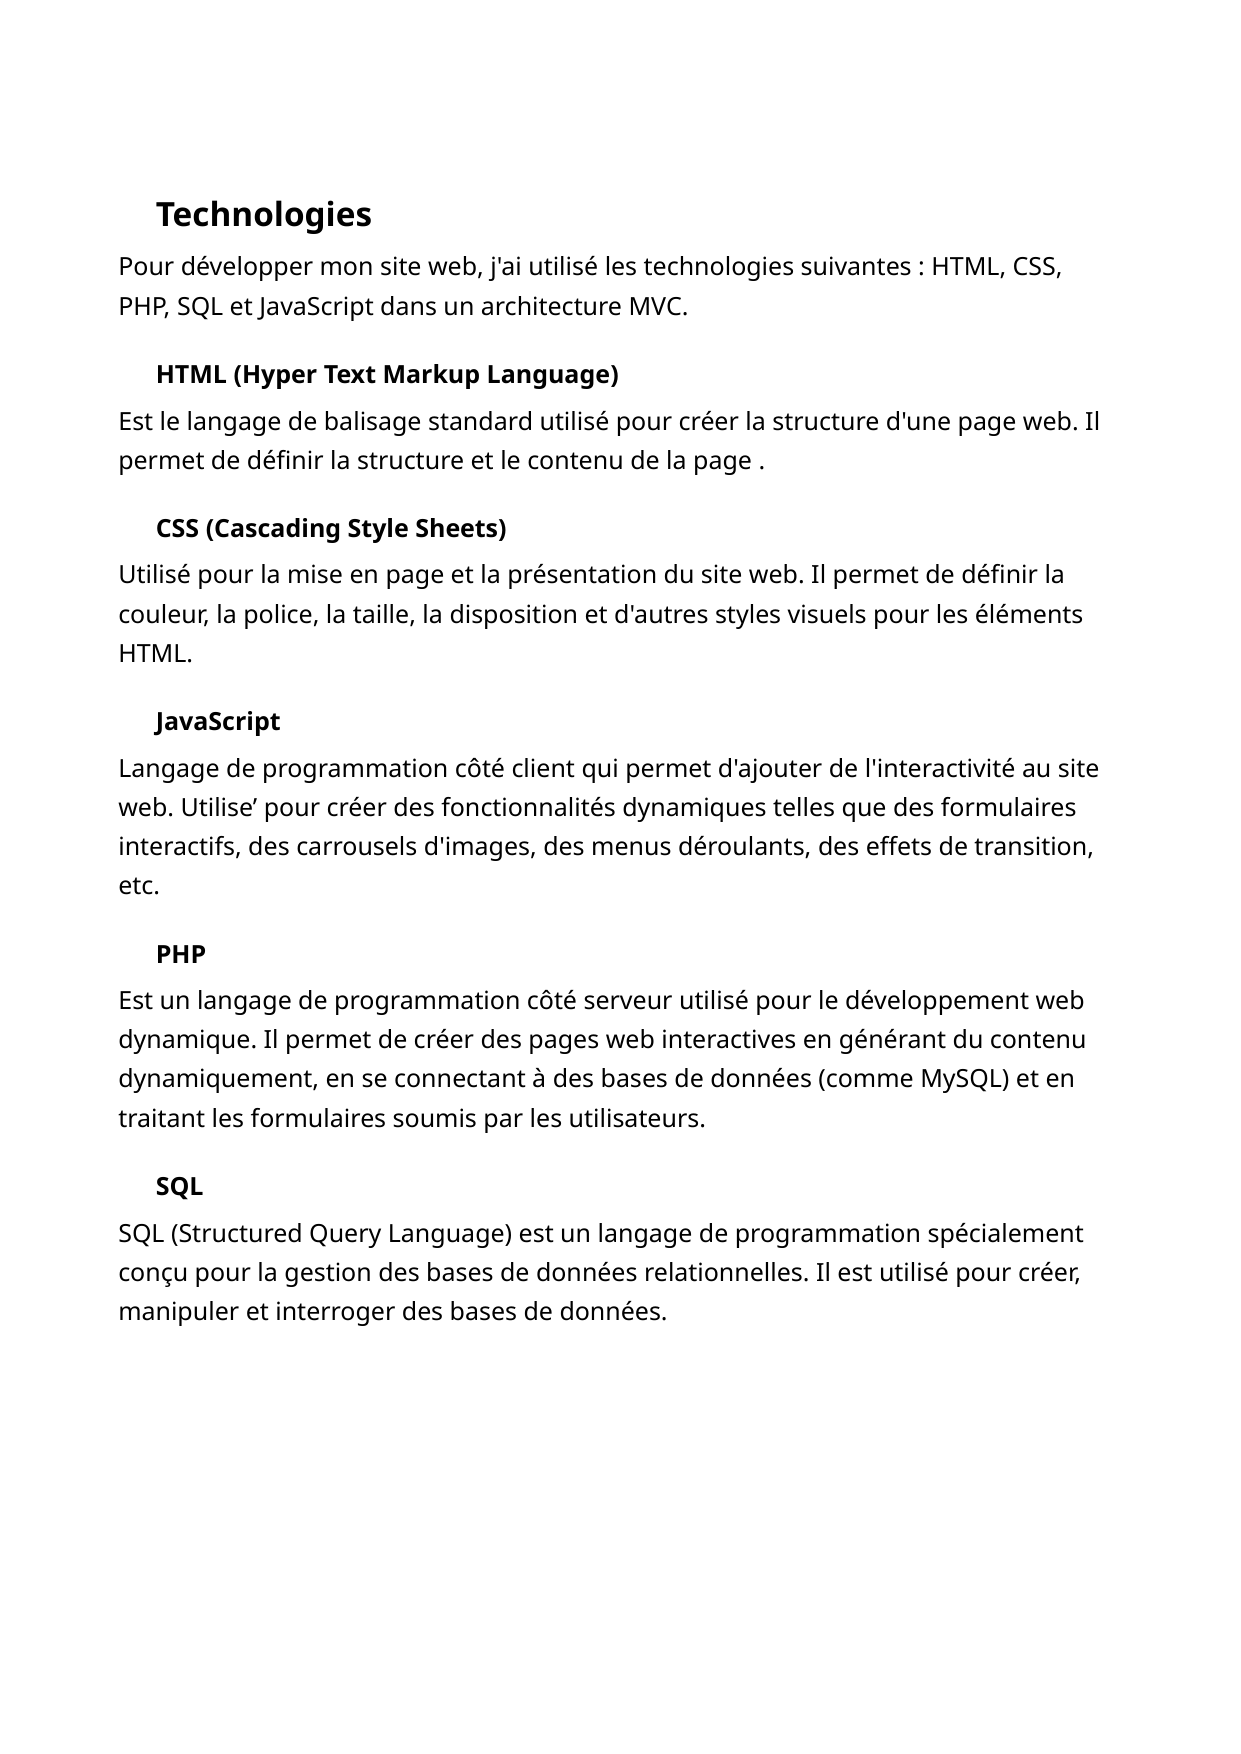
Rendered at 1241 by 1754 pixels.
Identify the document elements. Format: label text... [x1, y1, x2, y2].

subtitle SQL [156, 1169, 1122, 1203]
text Pour développer mon site web, j'ai utilisé les technologies suivantes : HTML, CSS, PHP, SQL et JavaScript dans un architecture MVC. [118, 249, 1122, 322]
text Langage de programmation côté client qui permet d'ajouter de l'interactivité au site web. Utilise’ pour créer des fonctionnalités dynamiques telles que des formulaires interactifs, des carrousels d'images, des menus déroulants, des effets de transition, etc. [118, 750, 1122, 902]
text Est un langage de programmation côté serveur utilisé pour le développement web dynamique. Il permet de créer des pages web interactives en générant du contenu dynamiquement, en se connectant à des bases de données (comme MySQL) et en traitant les formulaires soumis par les utilisateurs. [118, 983, 1122, 1134]
text SQL (Structured Query Language) est un langage de programmation spécialement conçu pour la gestion des bases de données relationnelles. Il est utilisé pour créer, manipuler et interroger des bases de données. [118, 1215, 1122, 1328]
subtitle PHP [156, 936, 1122, 970]
subtitle HTML (Hyper Text Markup Language) [156, 357, 1122, 391]
text Utilisé pour la mise en page et la présentation du site web. Il permet de définir la couleur, la police, la taille, la disposition et d'autres styles visuels pour les éléments HTML. [118, 557, 1122, 669]
text Est le langage de balisage standard utilisé pour créer la structure d'une page web. Il permet de définir la structure et le contenu de la page . [118, 403, 1122, 476]
subtitle JavaScript [156, 704, 1122, 738]
subtitle CSS (Cascading Style Sheets) [156, 511, 1122, 545]
subtitle Technologies [156, 191, 1122, 237]
